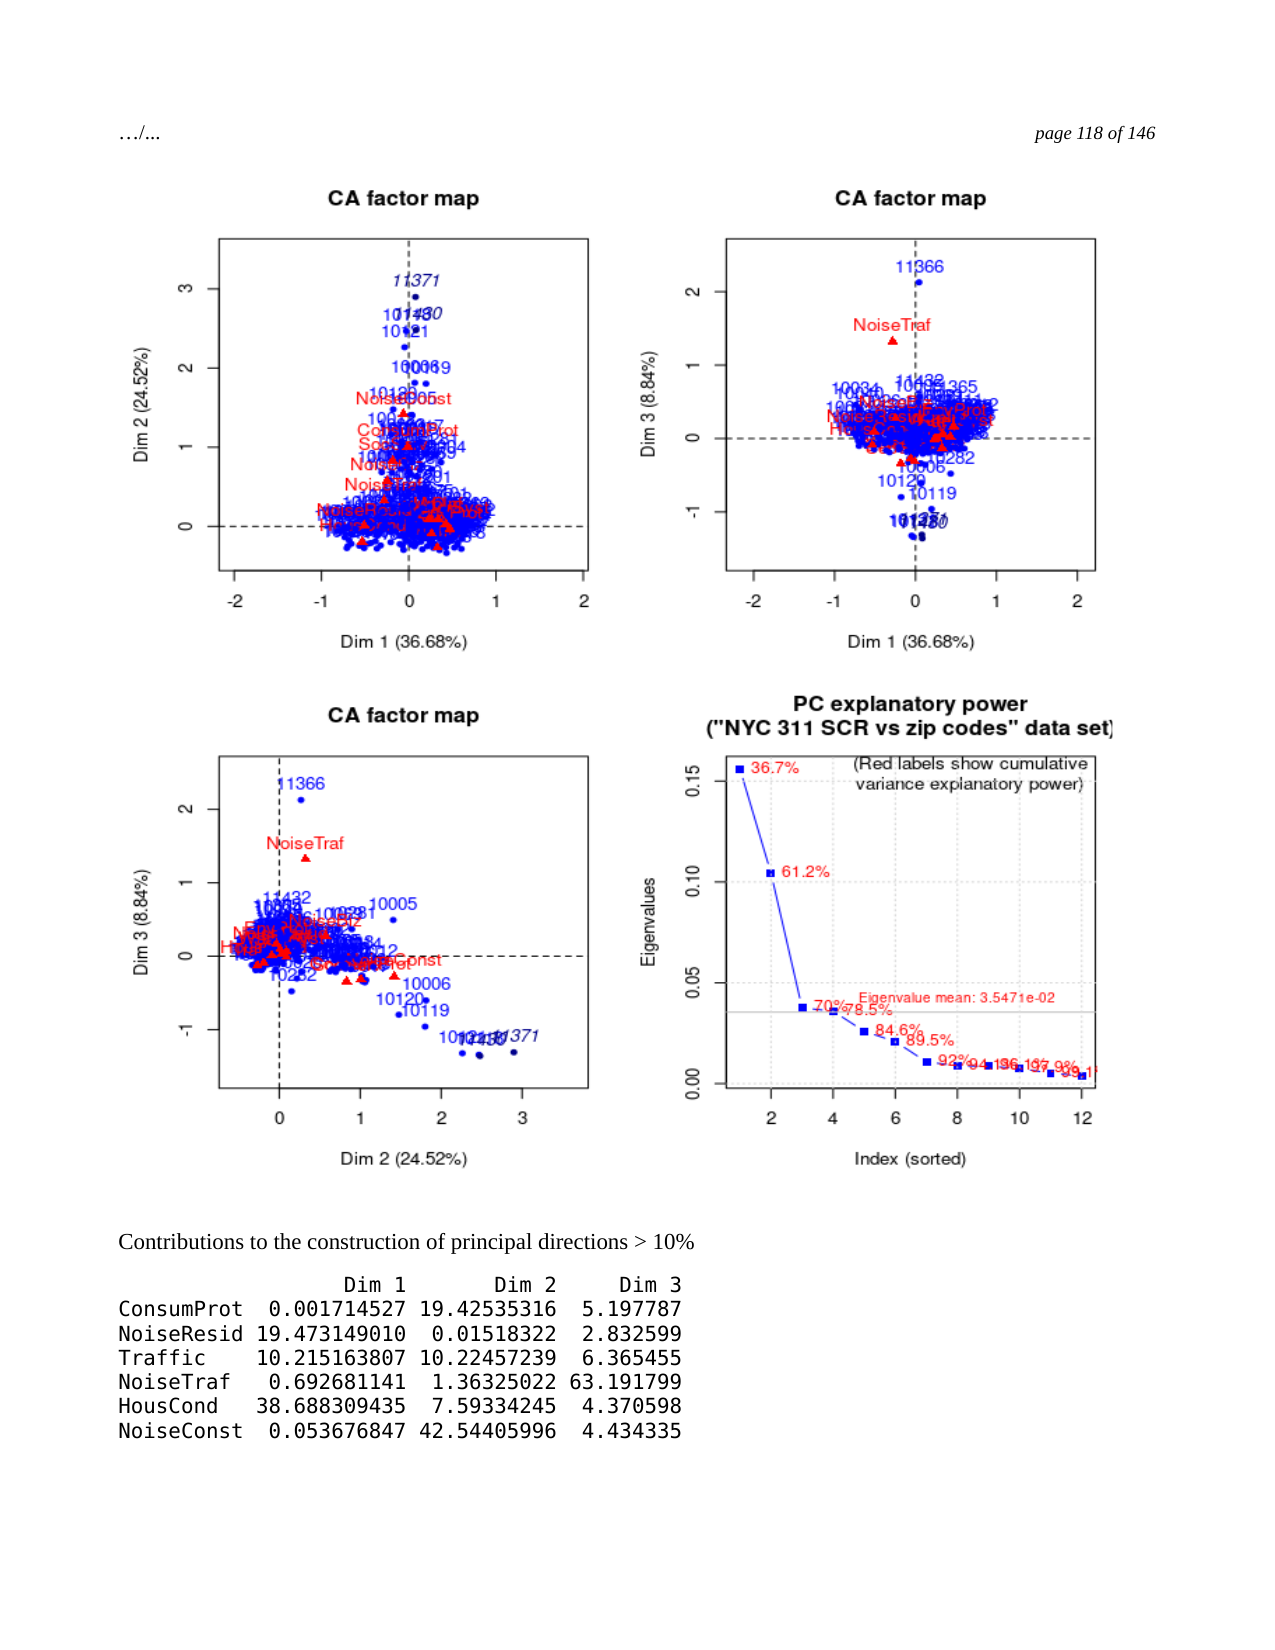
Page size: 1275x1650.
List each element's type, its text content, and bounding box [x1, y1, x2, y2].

text HousCond 38.688309435 7.59334245 4.370598 [118, 1394, 1157, 1419]
text NoiseConst 0.053676847 42.54405996 4.434335 [118, 1419, 1157, 1443]
text ConsumProt 0.001714527 19.42535316 5.197787 [118, 1297, 1157, 1322]
text Dim 1 Dim 2 Dim 3 [118, 1273, 1157, 1297]
text NoiseResid 19.473149010 0.01518322 2.832599 [118, 1322, 1157, 1346]
text NoiseTraf 0.692681141 1.36325022 63.191799 [118, 1370, 1157, 1394]
picture [128, 165, 1113, 1180]
text Traffic 10.215163807 10.22457239 6.365455 [118, 1346, 1157, 1370]
text Contributions to the construction of principal directions > 10% [118, 1228, 1157, 1254]
